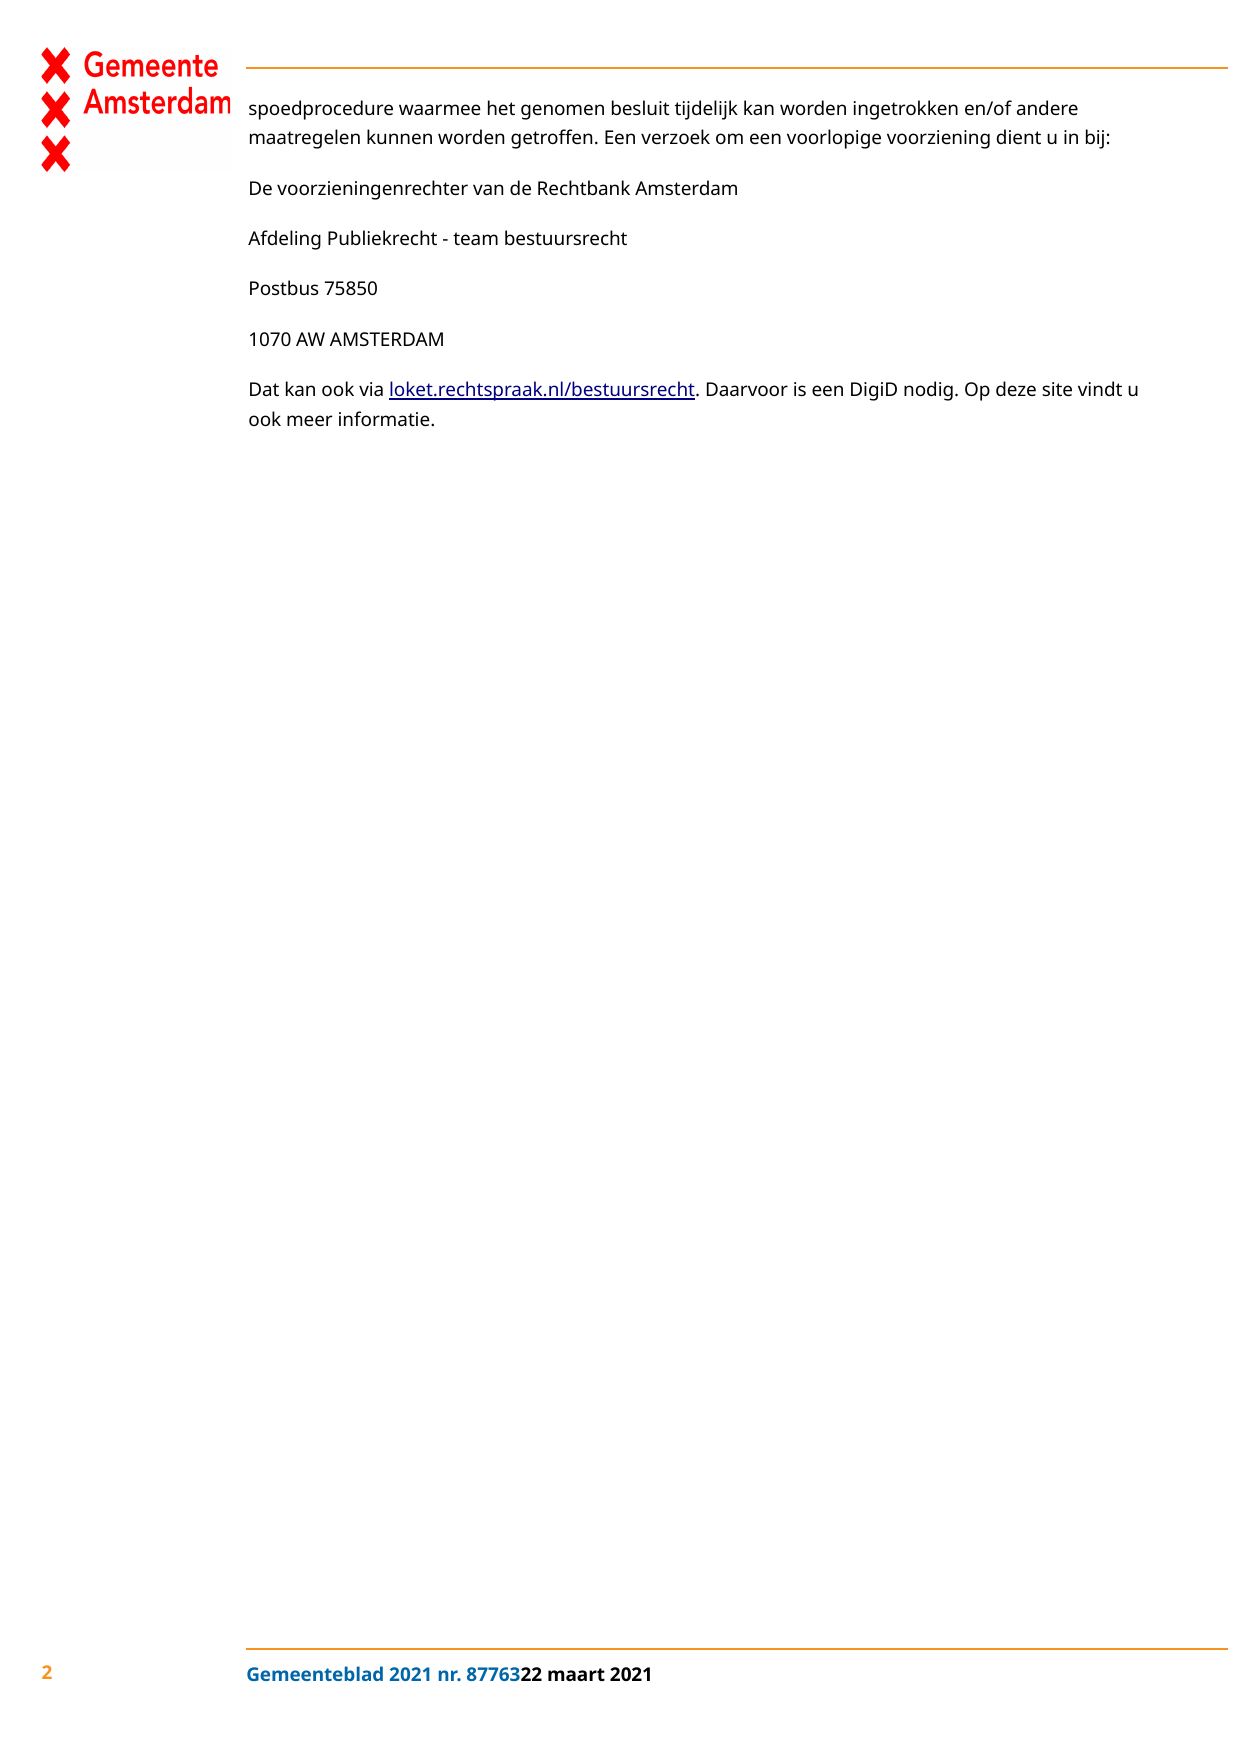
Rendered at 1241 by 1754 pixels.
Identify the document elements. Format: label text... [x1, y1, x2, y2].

text Afdeling Publiekrecht - team bestuursrecht [248, 225, 1152, 251]
text spoedprocedure waarmee het genomen besluit tijdelijk kan worden ingetrokken en/of andere maatregelen kunnen worden getroffen. Een verzoek om een voorlopige voorziening dient u in bij: [248, 95, 1152, 150]
text De voorzieningenrechter van de Rechtbank Amsterdam [248, 175, 1152, 201]
picture [41, 47, 231, 172]
text Dat kan ook via loket.rechtspraak.nl/bestuursrecht. Daarvoor is een DigiD nodig. Op deze site vindt u ook meer informatie. [248, 376, 1152, 432]
text 1070 AW AMSTERDAM [248, 326, 1152, 352]
text Postbus 75850 [248, 276, 1152, 301]
